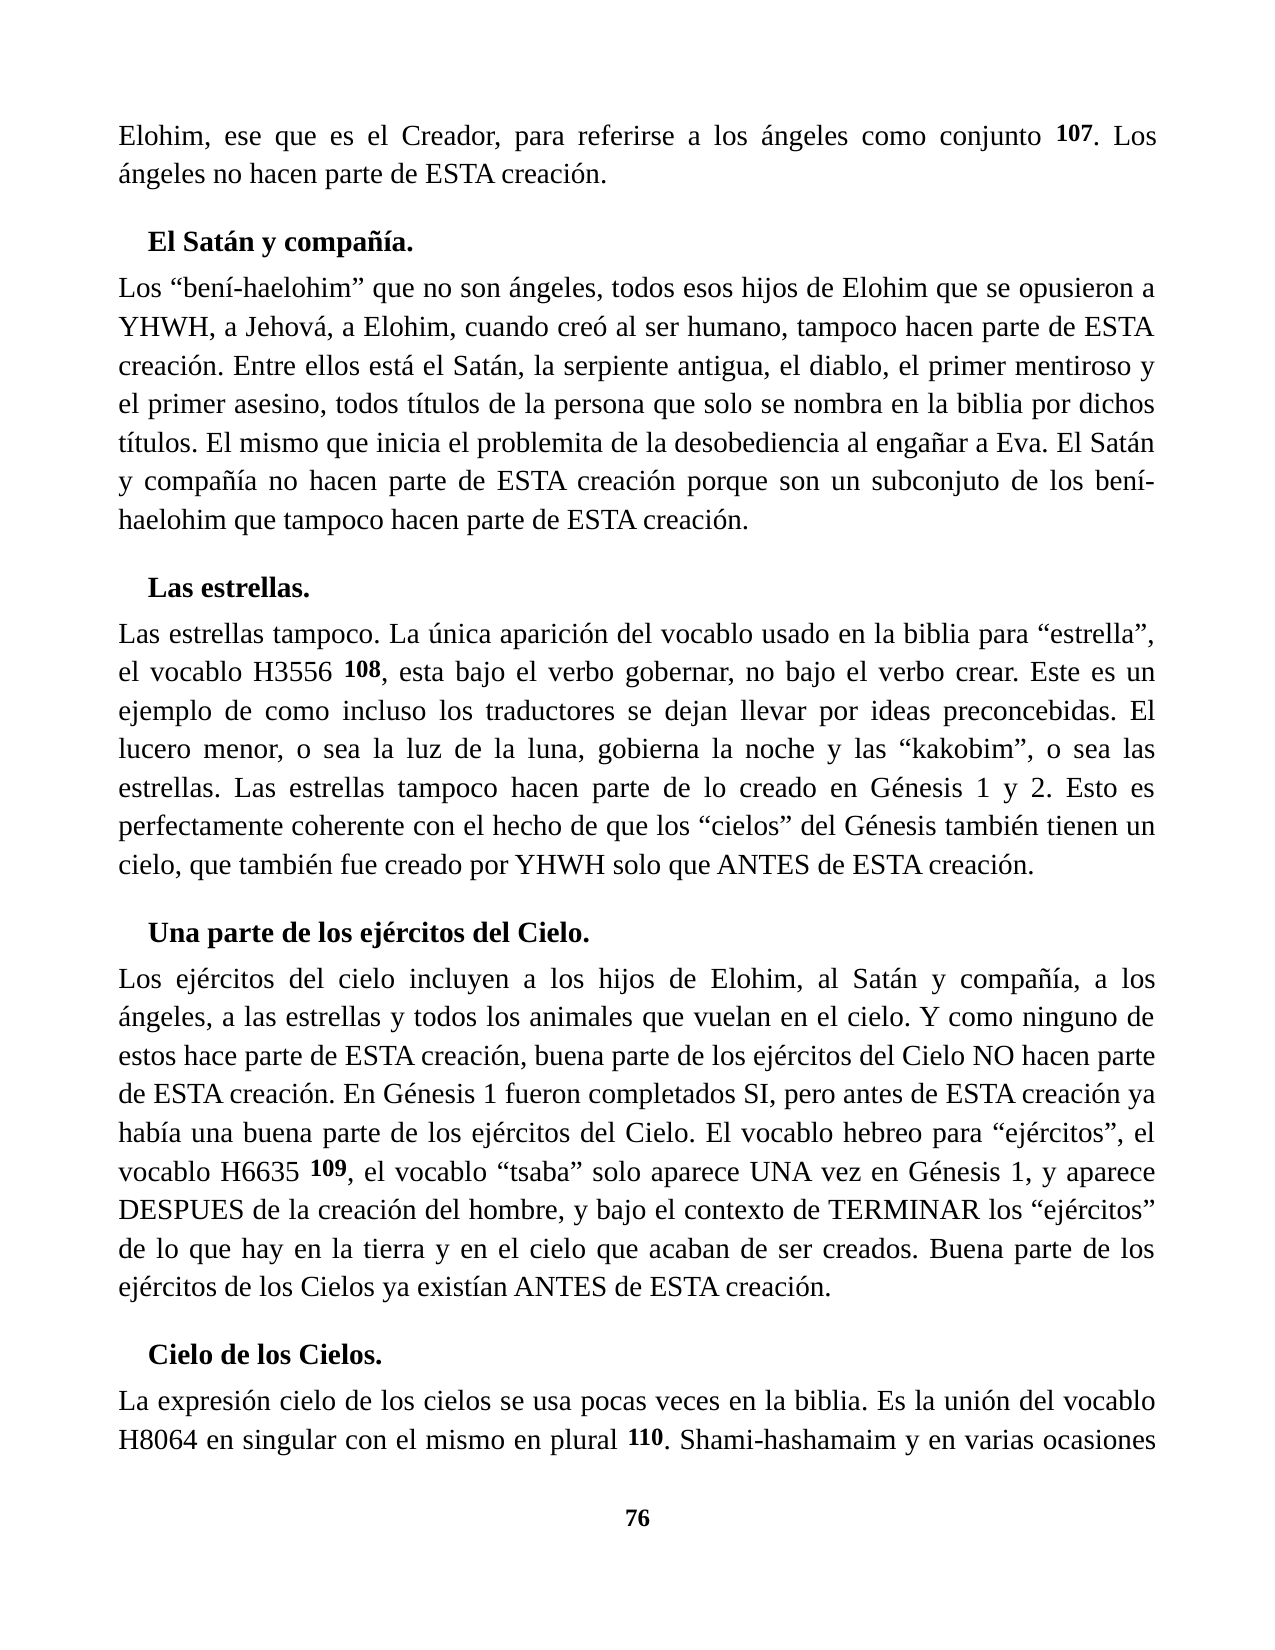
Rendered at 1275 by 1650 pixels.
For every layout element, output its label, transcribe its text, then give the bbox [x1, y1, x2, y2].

subtitle Una parte de los ejércitos del Cielo. [148, 915, 1157, 948]
text La expresión cielo de los cielos se usa pocas veces en la biblia. Es la unión del vocablo H8064 en singular con el mismo en plural . Shami-hashamaim y en varias ocasiones [118, 1383, 1157, 1455]
subtitle El Satán y compañía. [148, 224, 1157, 258]
text Los ejércitos del cielo incluyen a los hijos de Elohim, al Satán y compañía, a los ángeles, a las estrellas y todos los animales que vuelan en el cielo. Y como ninguno de estos hace parte de ESTA creación, buena parte de los ejércitos del Cielo NO hacen parte de ESTA creación. En Génesis 1 fueron completados SI, pero antes de ESTA creación ya había una buena parte de los ejércitos del Cielo. El vocablo hebreo para “ejércitos”, el vocablo H6635 , el vocablo “tsaba” solo aparece UNA vez en Génesis 1, y aparece DESPUES de la creación del hombre, y bajo el contexto de TERMINAR los “ejércitos” de lo que hay en la tierra y en el cielo que acaban de ser creados. Buena parte de los ejércitos de los Cielos ya existían ANTES de ESTA creación. [118, 961, 1157, 1303]
text Los “bení-haelohim” que no son ángeles, todos esos hijos de Elohim que se opusieron a YHWH, a Jehová, a Elohim, cuando creó al ser humano, tampoco hacen parte de ESTA creación. Entre ellos está el Satán, la serpiente antigua, el diablo, el primer mentiroso y el primer asesino, todos títulos de la persona que solo se nombra en la biblia por dichos títulos. El mismo que inicia el problemita de la desobediencia al engañar a Eva. El Satán y compañía no hacen parte de ESTA creación porque son un subconjuto de los bení-haelohim que tampoco hacen parte de ESTA creación. [118, 271, 1157, 535]
subtitle Las estrellas. [148, 569, 1157, 603]
text Elohim, ese que es el Creador, para referirse a los ángeles como conjunto . Los ángeles no hacen parte de ESTA creación. [118, 118, 1157, 190]
text Las estrellas tampoco. La única aparición del vocablo usado en la biblia para “estrella”, el vocablo H3556 , esta bajo el verbo gobernar, no bajo el verbo crear. Este es un ejemplo de como incluso los traductores se dejan llevar por ideas preconcebidas. El lucero menor, o sea la luz de la luna, gobierna la noche y las “kakobim”, o sea las estrellas. Las estrellas tampoco hacen parte de lo creado en Génesis 1 y 2. Esto es perfectamente coherente con el hecho de que los “cielos” del Génesis también tienen un cielo, que también fue creado por YHWH solo que ANTES de ESTA creación. [118, 616, 1157, 881]
subtitle Cielo de los Cielos. [148, 1337, 1157, 1371]
